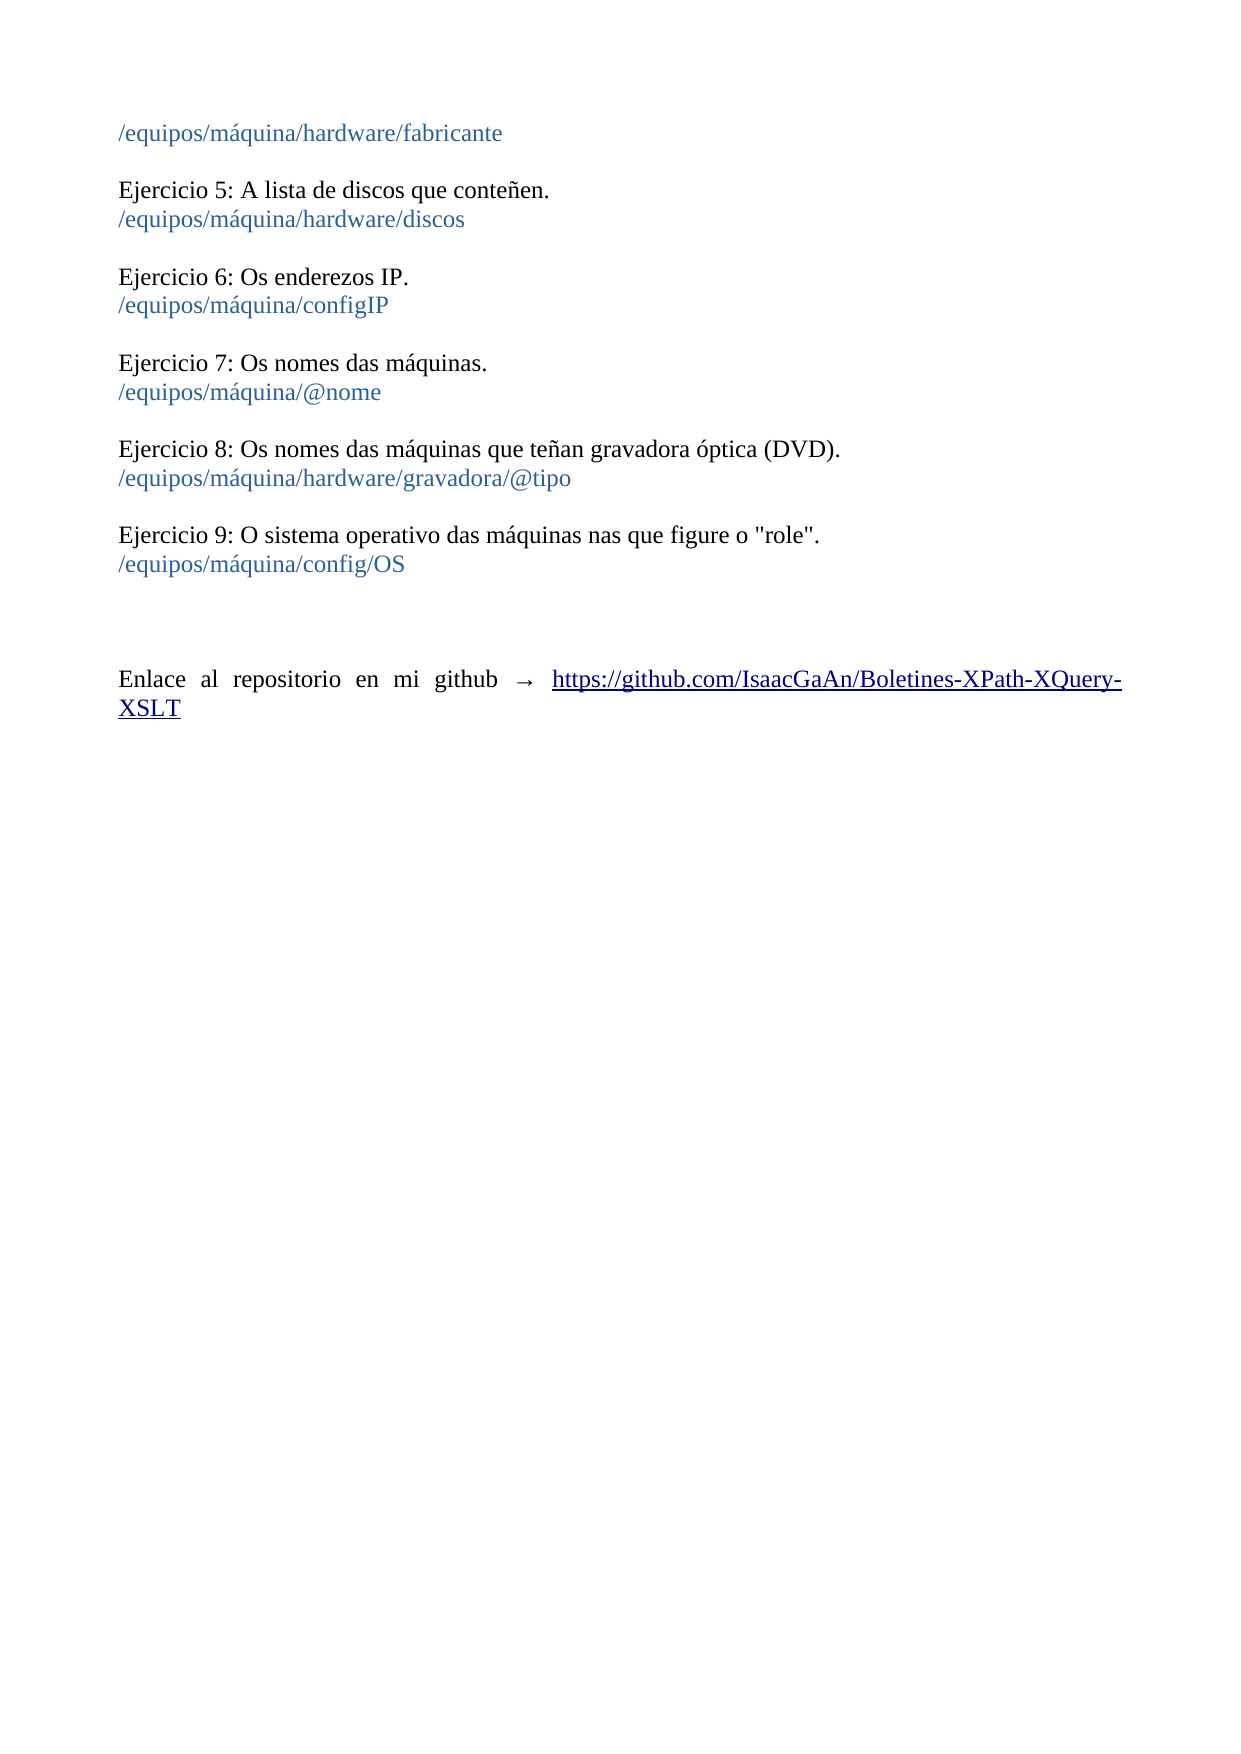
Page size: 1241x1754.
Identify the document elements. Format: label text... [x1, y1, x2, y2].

text Ejercicio 6: Os enderezos IP. [118, 262, 1122, 291]
text Ejercicio 7: Os nomes das máquinas. [118, 348, 1122, 377]
text /equipos/máquina/hardware/fabricante [118, 118, 1122, 147]
text /equipos/máquina/config/OS [118, 549, 1122, 578]
text /equipos/máquina/@nome [118, 377, 1122, 406]
text /equipos/máquina/hardware/gravadora/@tipo [118, 463, 1122, 492]
text /equipos/máquina/configIP [118, 291, 1122, 319]
text Ejercicio 9: O sistema operativo das máquinas nas que figure o "role". [118, 521, 1122, 549]
text Ejercicio 8: Os nomes das máquinas que teñan gravadora óptica (DVD). [118, 434, 1122, 463]
text Enlace al repositorio en mi github → https://github.com/IsaacGaAn/Boletines-XPath-XQuery-XSLT [118, 664, 1122, 722]
text Ejercicio 5: A lista de discos que conteñen. [118, 176, 1122, 204]
text /equipos/máquina/hardware/discos [118, 204, 1122, 233]
